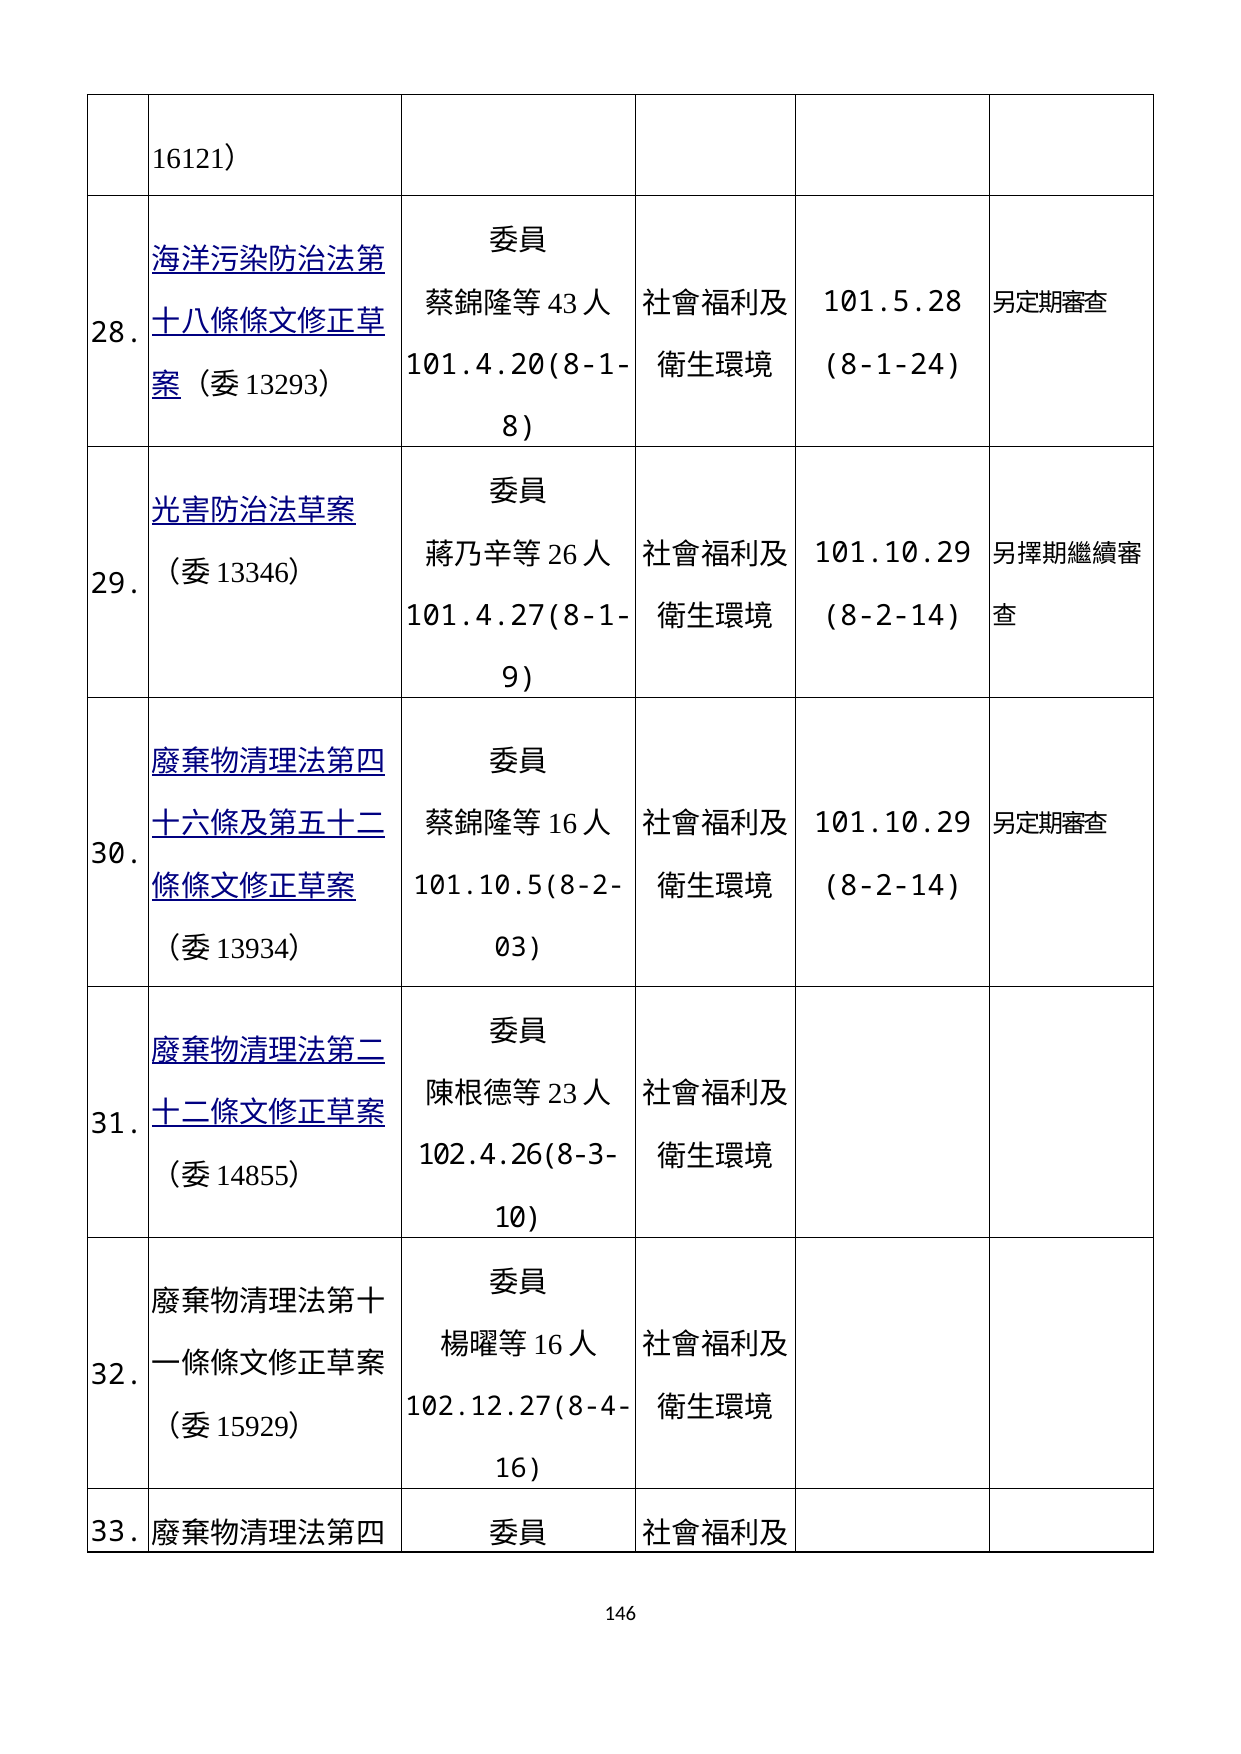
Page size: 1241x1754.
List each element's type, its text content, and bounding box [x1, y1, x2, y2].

table_cell [402, 95, 635, 195]
table_cell 社會福利及衛生環境 [636, 987, 795, 1237]
table_cell 委員 楊曜等16人102.12.27(8-4-16) [402, 1238, 635, 1488]
table_cell [796, 987, 989, 1237]
table_cell 社會福利及衛生環境 [636, 447, 795, 697]
table_cell 社會福利及衛生環境 [636, 698, 795, 986]
table_cell 廢棄物清理法第四 [149, 1489, 401, 1551]
table_cell 101.10.29 (8-2-14) [796, 698, 989, 986]
table_cell 廢棄物清理法第二十二條文修正草案（委14855） [149, 987, 401, 1237]
table_cell [88, 447, 148, 697]
table_cell 101.10.29 (8-2-14) [796, 447, 989, 697]
table_cell 另擇期繼續審查 [990, 447, 1153, 697]
table_cell 另定期審查 [990, 698, 1153, 986]
table_cell [796, 1238, 989, 1488]
table_cell 委員 蔣乃辛等26人101.4.27(8-1-9) [402, 447, 635, 697]
table_cell 社會福利及 [636, 1489, 795, 1551]
table_cell [990, 987, 1153, 1237]
table_cell [88, 1238, 148, 1488]
table_cell [88, 196, 148, 446]
table_cell [88, 95, 148, 195]
table_cell [636, 95, 795, 195]
table_cell 委員 [402, 1489, 635, 1551]
table_cell [796, 95, 989, 195]
table_cell [796, 1489, 989, 1551]
table_cell [990, 95, 1153, 195]
table_cell 廢棄物清理法第四十六條及第五十二條條文修正草案（委13934） [149, 698, 401, 986]
table_cell 海洋污染防治法第十八條條文修正草案（委13293） [149, 196, 401, 446]
table_cell 101.5.28 (8-1-24) [796, 196, 989, 446]
table_cell 委員 蔡錦隆等43人101.4.20(8-1-8) [402, 196, 635, 446]
table_cell [990, 1238, 1153, 1488]
table_cell [88, 1489, 148, 1551]
table_cell 另定期審查 [990, 196, 1153, 446]
table_cell 社會福利及衛生環境 [636, 1238, 795, 1488]
table_cell [88, 987, 148, 1237]
table_cell [990, 1489, 1153, 1551]
table_cell 社會福利及衛生環境 [636, 196, 795, 446]
table_cell 廢棄物清理法第十一條條文修正草案（委15929） [149, 1238, 401, 1488]
table_cell 16121） [149, 95, 401, 195]
table_cell 光害防治法草案（委13346） [149, 447, 401, 697]
table_cell [88, 698, 148, 986]
table_cell 委員 蔡錦隆等16人101.10.5(8-2-03) [402, 698, 635, 986]
table_cell 委員 陳根德等23人102.4.26(8-3-10) [402, 987, 635, 1237]
